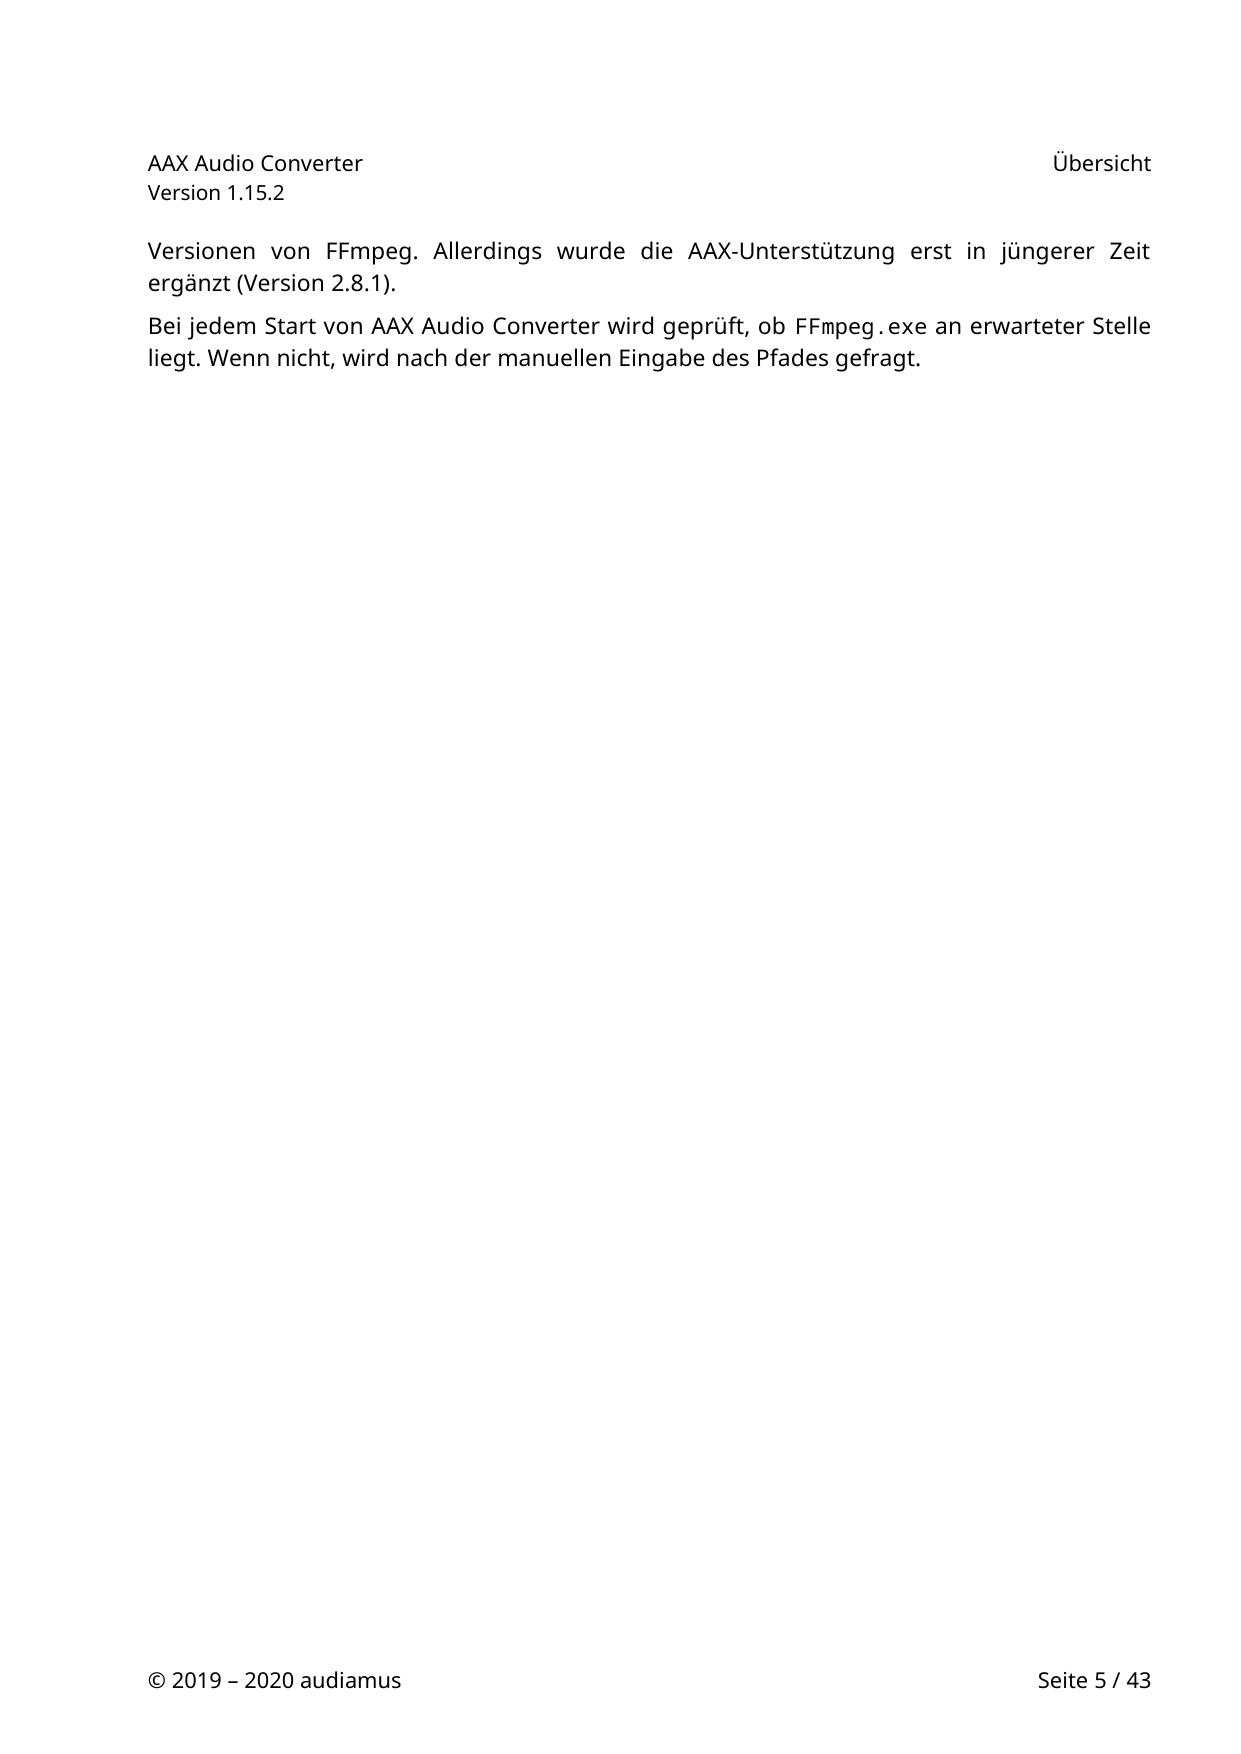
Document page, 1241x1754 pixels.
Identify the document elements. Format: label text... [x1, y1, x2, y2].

text Versionen von FFmpeg. Allerdings wurde die AAX-Unterstützung erst in jüngerer Zeit ergänzt (Version 2.8.1). [148, 235, 1152, 298]
text Bei jedem Start von AAX Audio Converter wird geprüft, ob FFmpeg.exe an erwarteter Stelle liegt. Wenn nicht, wird nach der manuellen Eingabe des Pfades gefragt. [148, 310, 1152, 373]
